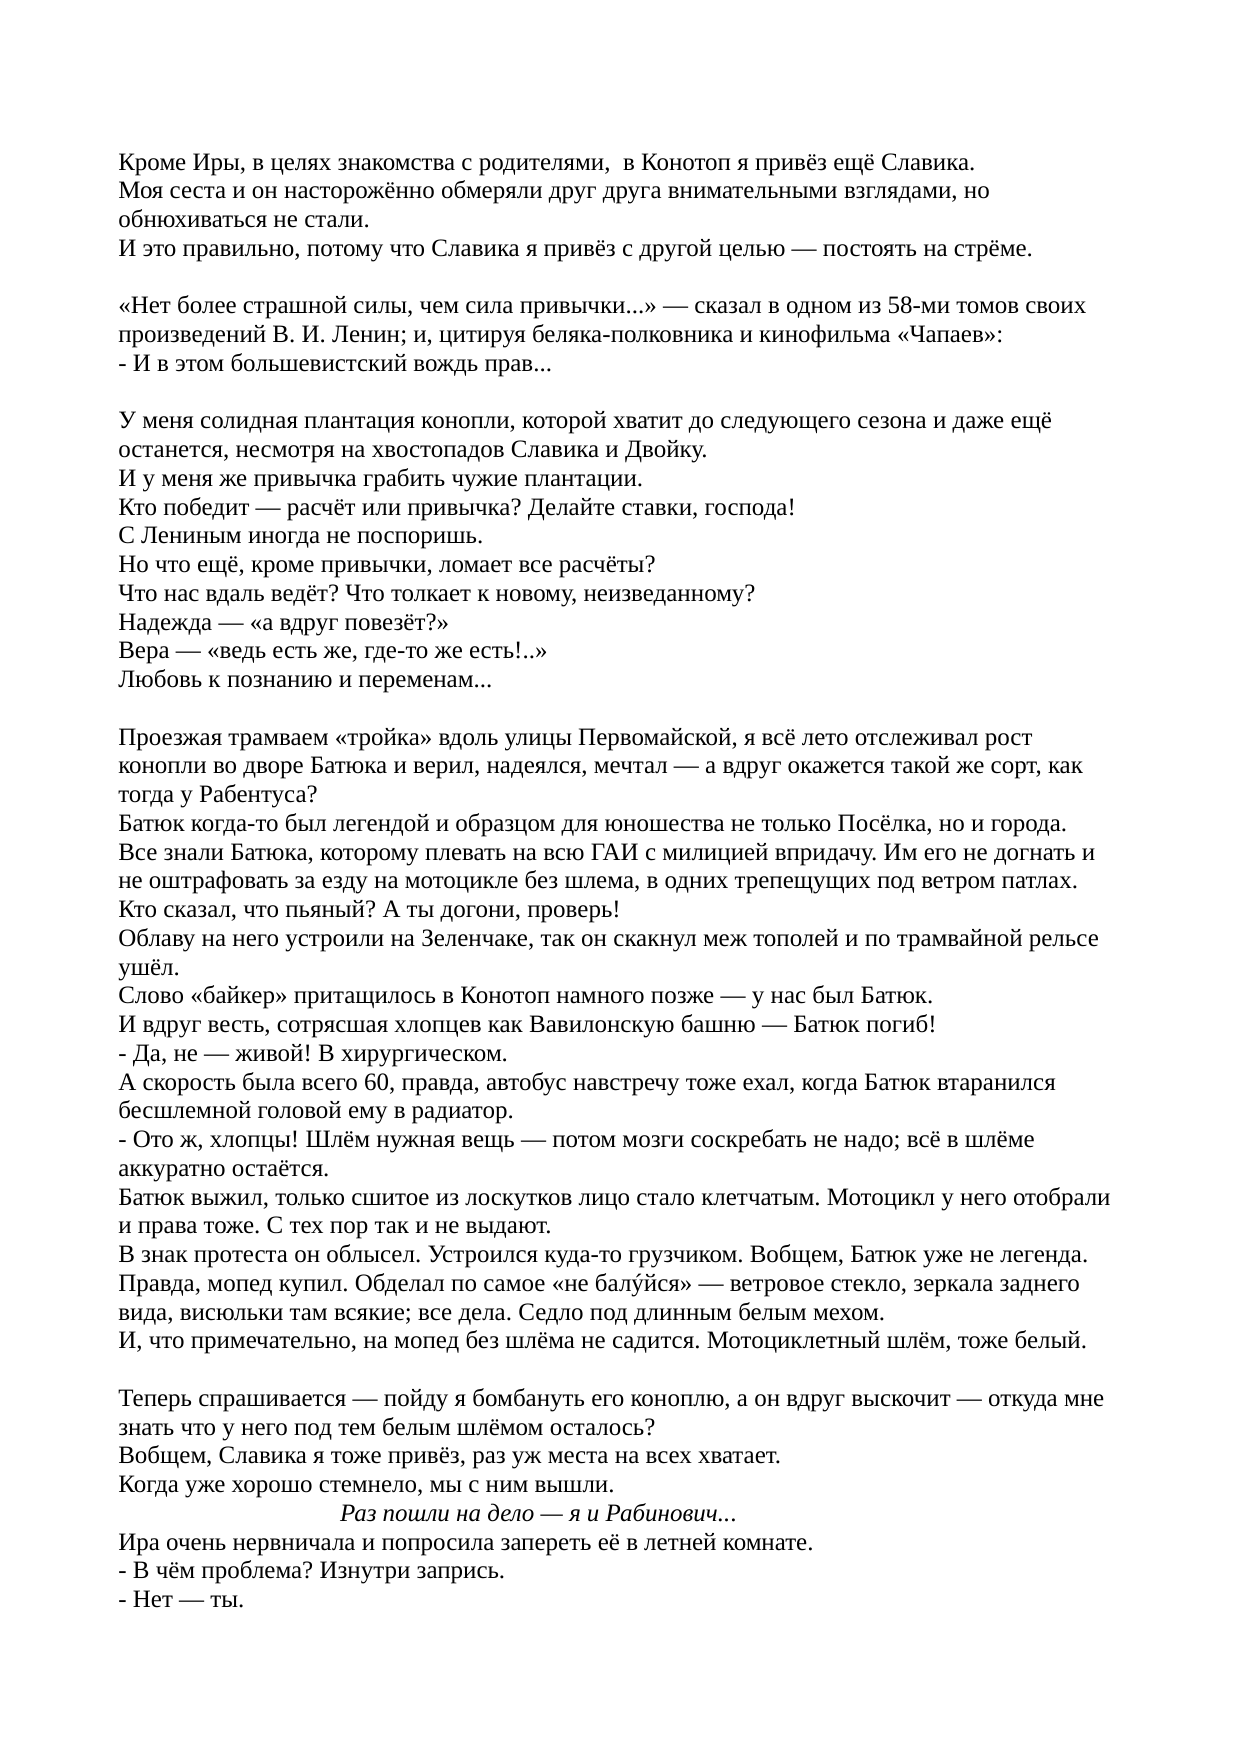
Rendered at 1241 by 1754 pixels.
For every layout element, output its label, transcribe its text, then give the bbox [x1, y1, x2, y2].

text Кроме Иры, в целях знакомства с родителями, в Конотоп я привёз ещё Славика. [118, 147, 1122, 176]
text И вдруг весть, сотрясшая хлопцев как Вавилонскую башню — Батюк погиб! [118, 1009, 1122, 1038]
text Но что ещё, кроме привычки, ломает все расчёты? [118, 549, 1122, 578]
text Раз пошли на дело — я и Рабинович... [118, 1498, 1122, 1527]
text У меня солидная плантация конопли, которой хватит до следующего сезона и даже ещё останется, несмотря на хвостопадов Славика и Двойку. [118, 406, 1122, 463]
text Кто победит — расчёт или привычка? Делайте ставки, господа! [118, 492, 1122, 521]
text Ира очень нервничала и попросила запереть её в летней комнате. [118, 1527, 1122, 1556]
text Батюк выжил, только сшитое из лоскутков лицо стало клетчатым. Мотоцикл у него отобрали и права тоже. С тех пор так и не выдают. [118, 1182, 1122, 1239]
text «Нет более страшной силы, чем сила привычки...» — сказал в одном из 58-ми томов своих произведений В. И. Ленин; и, цитируя беляка-полковника и кинофильма «Чапаев»: [118, 291, 1122, 348]
text Теперь спрашивается — пойду я бомбануть его коноплю, а он вдруг выскочит — откуда мне знать что у него под тем белым шлёмом осталось? [118, 1383, 1122, 1441]
text Правда, мопед купил. Обделал по самое «не балýйся» — ветровое стекло, зеркала заднего вида, висюльки там всякие; все дела. Седло под длинным белым мехом. [118, 1268, 1122, 1326]
text С Лениным иногда не поспоришь. [118, 521, 1122, 549]
text Кто сказал, что пьяный? А ты догони, проверь! [118, 894, 1122, 923]
text Проезжая трамваем «тройка» вдоль улицы Первомайской, я всё лето отслеживал рост конопли во дворе Батюка и верил, надеялся, мечтал — а вдруг окажется такой же сорт, как тогда у Рабентуса? [118, 722, 1122, 808]
text В знак протеста он облысел. Устроился куда-то грузчиком. Вобщем, Батюк уже не легенда. [118, 1239, 1122, 1268]
text Вера — «ведь есть же, где-то же есть!..» [118, 636, 1122, 664]
text - Да, не — живой! В хирургическом. [118, 1038, 1122, 1067]
text Моя сеста и он насторожённо обмеряли друг друга внимательными взглядами, но обнюхиваться не стали. [118, 176, 1122, 233]
text - И в этом большевистский вождь прав... [118, 348, 1122, 377]
text Все знали Батюка, которому плевать на всю ГАИ с милицией впридачу. Им его не догнать и не оштрафовать за езду на мотоцикле без шлема, в одних трепещущих под ветром патлах. [118, 837, 1122, 894]
text - В чём проблема? Изнутри запрись. [118, 1556, 1122, 1584]
text И это правильно, потому что Славика я привёз с другой целью — постоять на стрёме. [118, 233, 1122, 262]
text Слово «байкер» притащилось в Конотоп намного позже — у нас был Батюк. [118, 981, 1122, 1009]
text И у меня же привычка грабить чужие плантации. [118, 463, 1122, 492]
text Что нас вдаль ведёт? Что толкает к новому, неизведанному? [118, 578, 1122, 607]
text Облаву на него устроили на Зеленчаке, так он скакнул меж тополей и по трамвайной рельсе ушёл. [118, 923, 1122, 981]
text Батюк когда-то был легендой и образцом для юношества не только Посёлка, но и города. [118, 808, 1122, 837]
text И, что примечательно, на мопед без шлёма не садится. Мотоциклетный шлём, тоже белый. [118, 1326, 1122, 1354]
text Надежда — «а вдруг повезёт?» [118, 607, 1122, 636]
text - Ото ж, хлопцы! Шлём нужная вещь — потом мозги соскребать не надо; всё в шлёме аккуратно остаётся. [118, 1124, 1122, 1182]
text Любовь к познанию и переменам... [118, 664, 1122, 693]
text Когда уже хорошо стемнело, мы с ним вышли. [118, 1469, 1122, 1498]
text Вобщем, Славика я тоже привёз, раз уж места на всех хватает. [118, 1441, 1122, 1469]
text - Нет — ты. [118, 1584, 1122, 1613]
text А скорость была всего 60, правда, автобус навстречу тоже ехал, когда Батюк втаранился бесшлемной головой ему в радиатор. [118, 1067, 1122, 1124]
